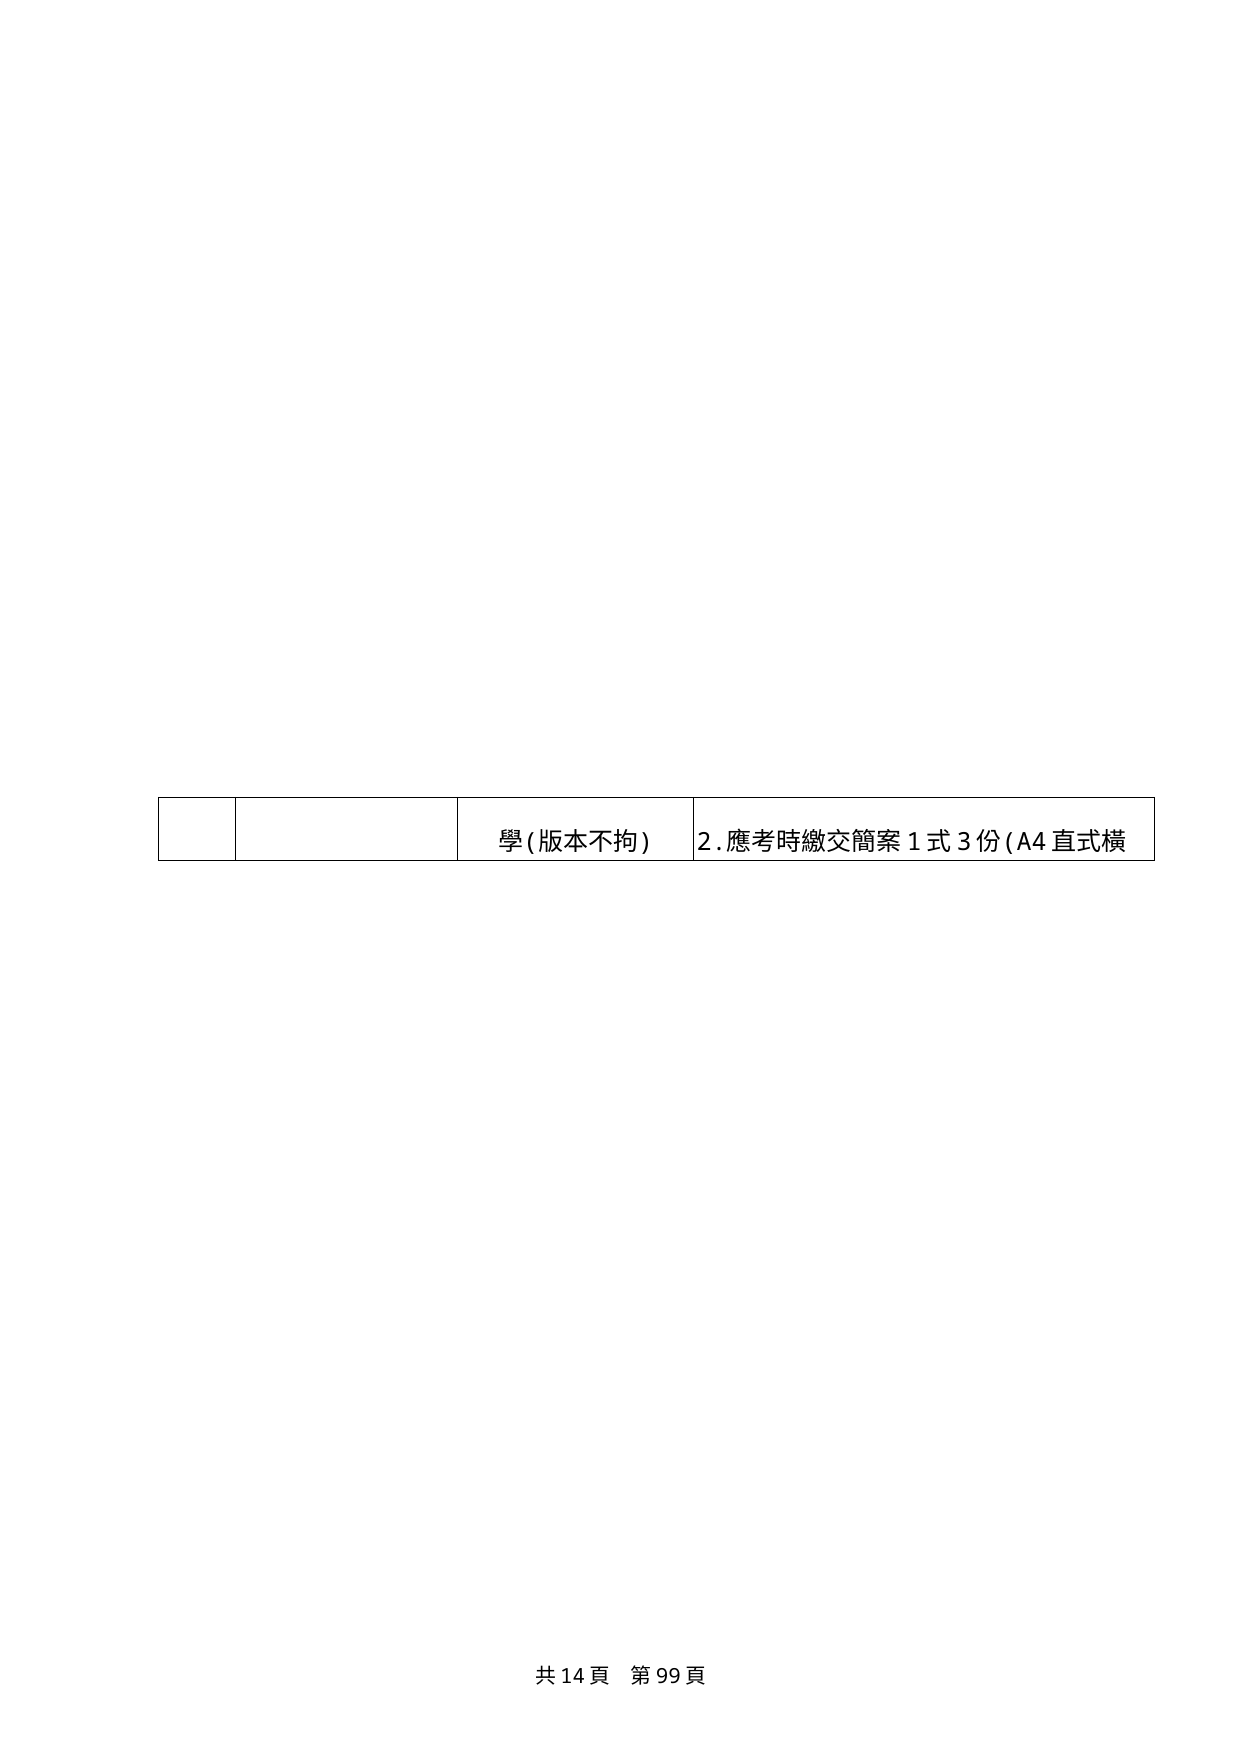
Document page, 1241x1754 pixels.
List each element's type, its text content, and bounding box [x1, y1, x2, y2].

table_cell 2.應考時繳交簡案1式3份(A4直式橫 [694, 798, 1154, 860]
table_cell [159, 798, 235, 860]
table_cell 學(版本不拘) [458, 798, 693, 860]
table_cell [236, 798, 457, 860]
